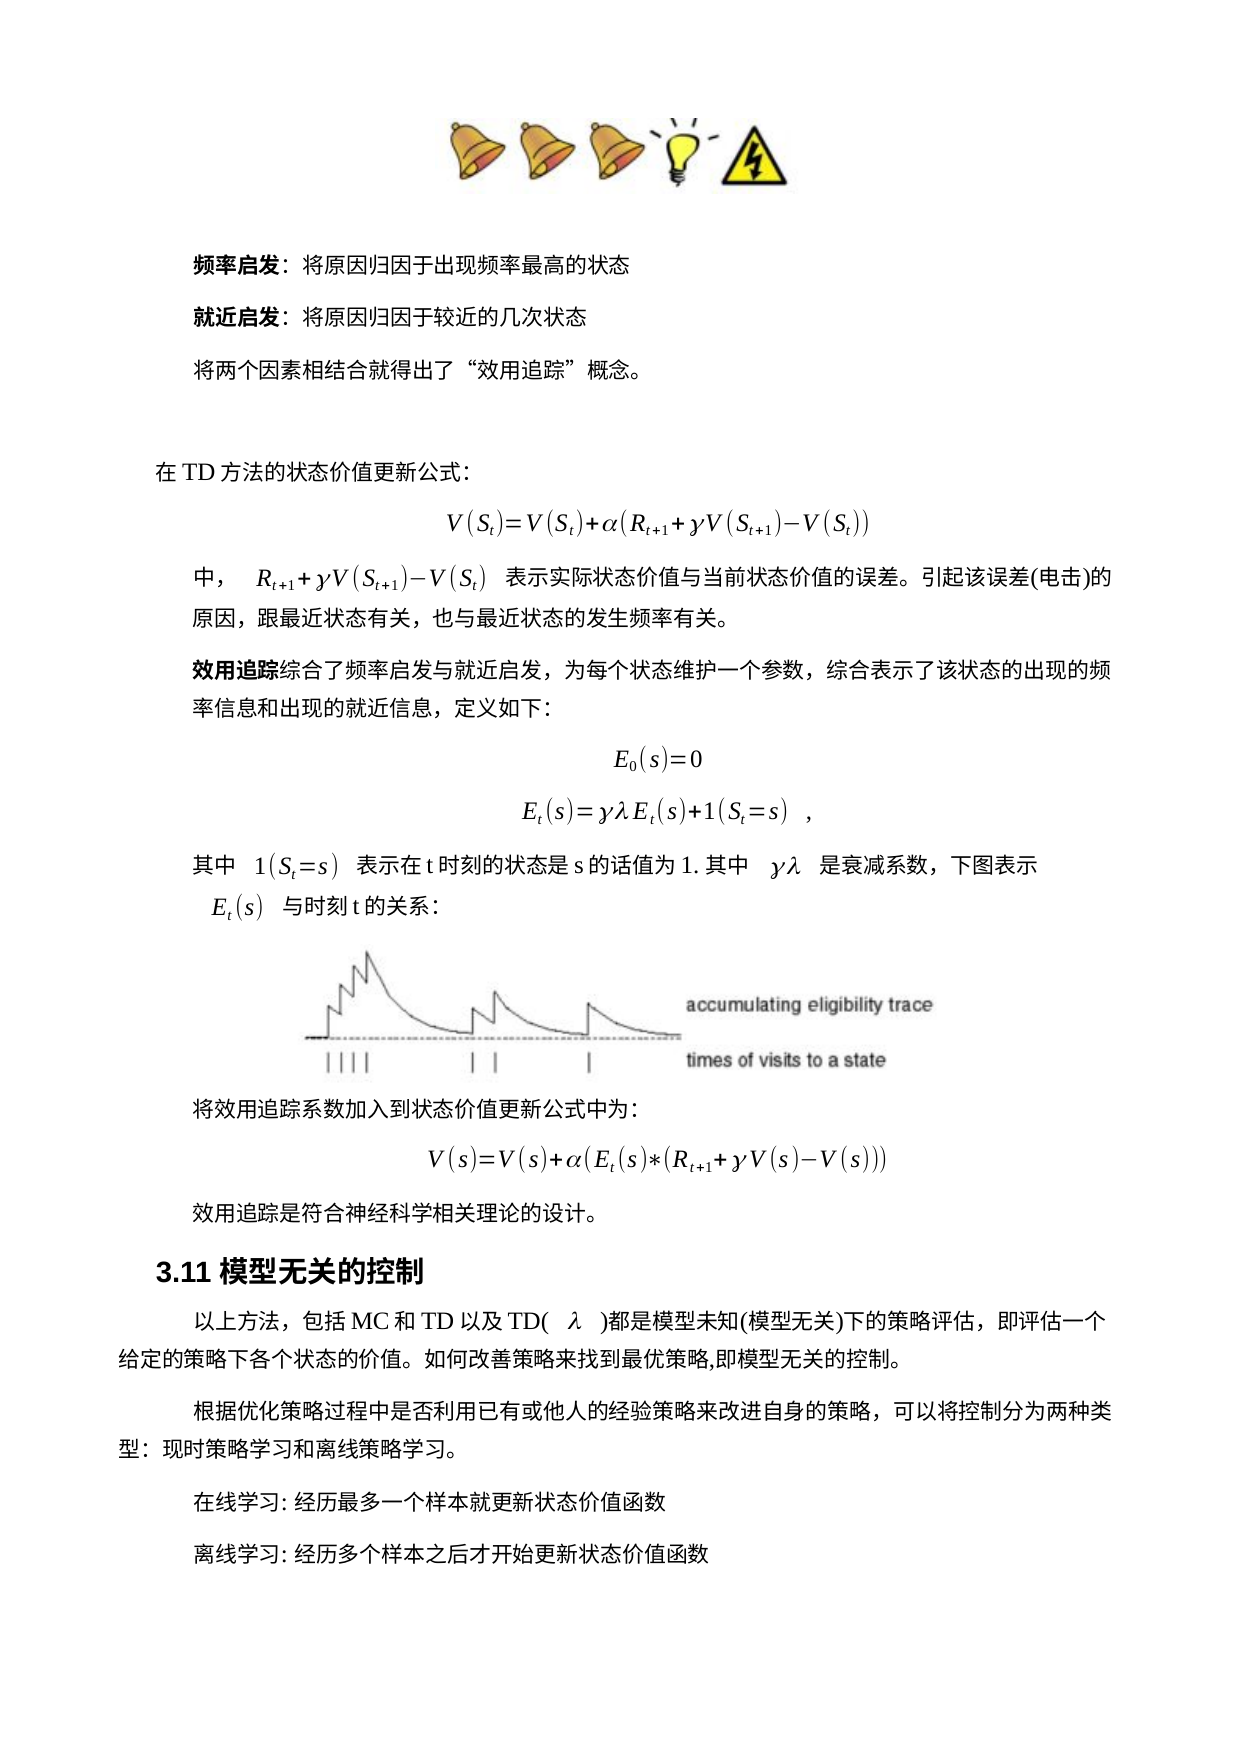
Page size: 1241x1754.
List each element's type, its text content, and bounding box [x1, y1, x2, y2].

text 在线学习: 经历最多一个样本就更新状态价值函数 [118, 1485, 1122, 1516]
picture [286, 944, 954, 1086]
text 离线学习: 经历多个样本之后才开始更新状态价值函数 [118, 1537, 1122, 1569]
text 根据优化策略过程中是否利用已有或他人的经验策略来改进自身的策略，可以将控制分为两种类型：现时策略学习和离线策略学习。 [118, 1394, 1122, 1464]
text 效用追踪综合了频率启发与就近启发，为每个状态维护一个参数，综合表示了该状态的出现的频率信息和出现的就近信息，定义如下： [192, 653, 1122, 723]
text 就近启发：将原因归因于较近的几次状态 [192, 300, 1122, 332]
text 频率启发：将原因归因于出现频率最高的状态 [192, 248, 1122, 279]
text , [192, 796, 1122, 828]
text 其中表示在t时刻的状态是s的话值为1. 其中是衰减系数，下图表示与时刻t的关系： [192, 848, 1122, 924]
text 在TD方法的状态价值更新公式： [118, 454, 1122, 486]
text 以上方法，包括MC和TD以及TD()都是模型未知(模型无关)下的策略评估，即评估一个给定的策略下各个状态的价值。如何改善策略来找到最优策略,即模型无关的控制。 [118, 1304, 1122, 1373]
picture [435, 118, 806, 194]
text 效用追踪是符合神经科学相关理论的设计。 [192, 1196, 1122, 1228]
text 将两个因素相结合就得出了“效用追踪”概念。 [118, 353, 1122, 384]
subtitle 3.11 模型无关的控制 [118, 1249, 1122, 1291]
text 中，表示实际状态价值与当前状态价值的误差。引起该误差(电击)的原因，跟最近状态有关，也与最近状态的发生频率有关。 [192, 560, 1122, 632]
text 将效用追踪系数加入到状态价值更新公式中为： [192, 1086, 1122, 1123]
